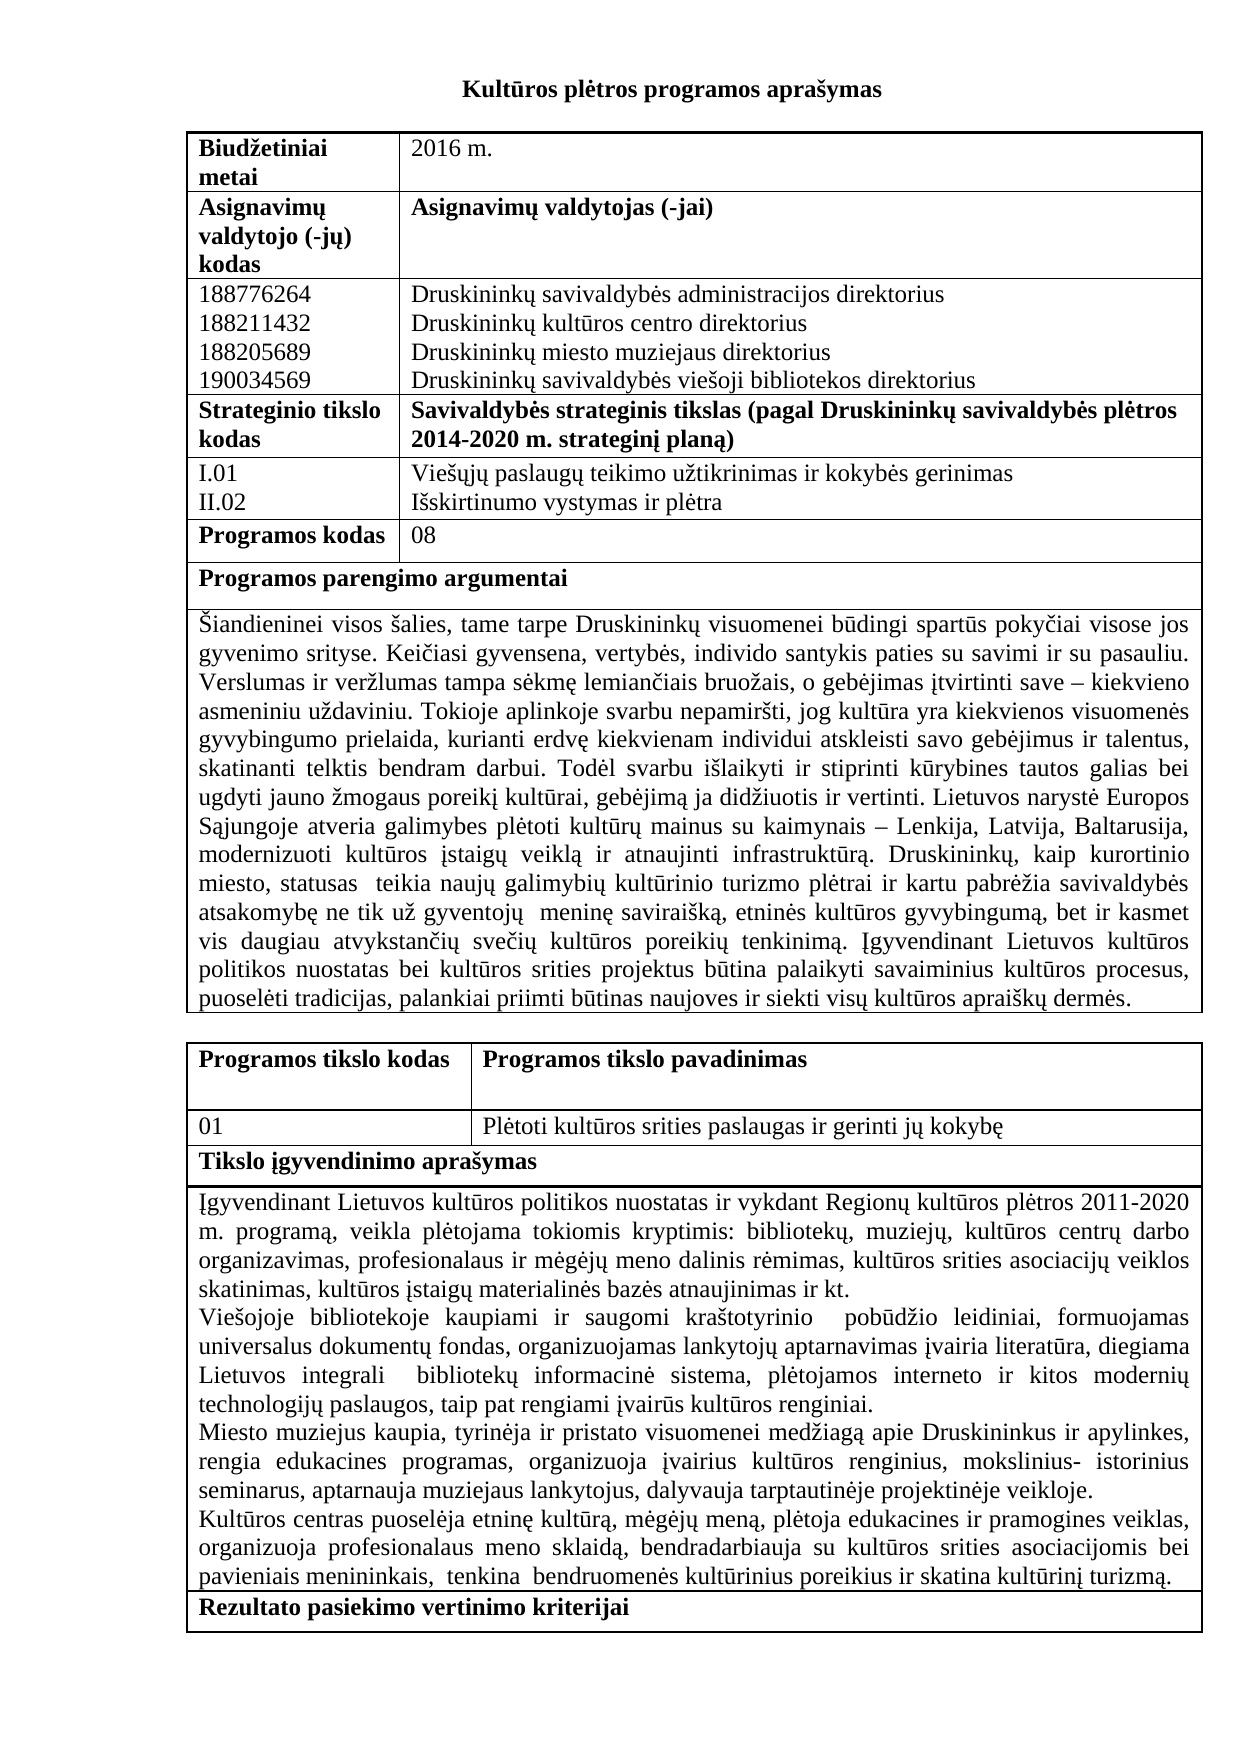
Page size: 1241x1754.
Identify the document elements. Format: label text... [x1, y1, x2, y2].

table_cell 01 [188, 1111, 471, 1145]
table_cell Plėtoti kultūros srities paslaugas ir gerinti jų kokybę [472, 1111, 1201, 1145]
table_cell Programos parengimo argumentai [188, 563, 1201, 608]
table_header Programos tikslo pavadinimas [472, 1044, 1201, 1109]
table_cell Savivaldybės strateginis tikslas (pagal Druskininkų savivaldybės plėtros 2014-2020 m. strateginį planą) [400, 395, 1201, 457]
table_header 2016 m. [400, 134, 1201, 191]
text Kultūros plėtros programos aprašymas [177, 74, 1166, 103]
table_cell Druskininkų savivaldybės administracijos direktorius Druskininkų kultūros centro direktorius Druskininkų miesto muziejaus direktorius Druskininkų savivaldybės viešoji bibliotekos direktorius [400, 279, 1201, 394]
table_cell 08 [400, 520, 1201, 562]
table_cell Viešųjų paslaugų teikimo užtikrinimas ir kokybės gerinimas Išskirtinumo vystymas ir plėtra [400, 458, 1201, 519]
table_cell Tikslo įgyvendinimo aprašymas [188, 1146, 1201, 1185]
table_cell 188776264 188211432 188205689 190034569 [188, 279, 399, 394]
table_cell Rezultato pasiekimo vertinimo kriterijai [188, 1592, 1201, 1631]
table_header Biudžetiniai metai [188, 134, 399, 191]
table_cell Šiandieninei visos šalies, tame tarpe Druskininkų visuomenei būdingi spartūs pokyčiai visose jos gyvenimo srityse. Keičiasi gyvensena, vertybės, individo santykis paties su savimi ir su pasauliu. Verslumas ir veržlumas tampa sėkmę lemiančiais bruožais, o gebėjimas įtvirtinti save – kiekvieno asmeniniu uždaviniu. Tokioje aplinkoje svarbu nepamiršti, jog kultūra yra kiekvienos visuomenės gyvybingumo prielaida, kurianti erdvę kiekvienam individui atskleisti savo gebėjimus ir talentus, skatinanti telktis bendram darbui. Todėl svarbu išlaikyti ir stiprinti kūrybines tautos galias bei ugdyti jauno žmogaus poreikį kultūrai, gebėjimą ja didžiuotis ir vertinti. Lietuvos narystė Europos Sąjungoje atveria galimybes plėtoti kultūrų mainus su kaimynais – Lenkija, Latvija, Baltarusija, modernizuoti kultūros įstaigų veiklą ir atnaujinti infrastruktūrą. Druskininkų, kaip kurortinio miesto, statusas teikia naujų galimybių kultūrinio turizmo plėtrai ir kartu pabrėžia savivaldybės atsakomybę ne tik už gyventojų meninę saviraišką, etninės kultūros gyvybingumą, bet ir kasmet vis daugiau atvykstančių svečių kultūros poreikių tenkinimą. Įgyvendinant Lietuvos kultūros politikos nuostatas bei kultūros srities projektus būtina palaikyti savaiminius kultūros procesus, puoselėti tradicijas, palankiai priimti būtinas naujoves ir siekti visų kultūros apraiškų dermės. [188, 610, 1201, 1012]
table_cell Programos kodas [188, 520, 399, 562]
table_cell Įgyvendinant Lietuvos kultūros politikos nuostatas ir vykdant Regionų kultūros plėtros 2011-2020 m. programą, veikla plėtojama tokiomis kryptimis: bibliotekų, muziejų, kultūros centrų darbo organizavimas, profesionalaus ir mėgėjų meno dalinis rėmimas, kultūros srities asociacijų veiklos skatinimas, kultūros įstaigų materialinės bazės atnaujinimas ir kt. Viešojoje bibliotekoje kaupiami ir saugomi kraštotyrinio pobūdžio leidiniai, formuojamas universalus dokumentų fondas, organizuojamas lankytojų aptarnavimas įvairia literatūra, diegiama Lietuvos integrali bibliotekų informacinė sistema, plėtojamos interneto ir kitos modernių technologijų paslaugos, taip pat rengiami įvairūs kultūros renginiai. Miesto muziejus kaupia, tyrinėja ir pristato visuomenei medžiagą apie Druskininkus ir apylinkes, rengia edukacines programas, organizuoja įvairius kultūros renginius, mokslinius- istorinius seminarus, aptarnauja muziejaus lankytojus, dalyvauja tarptautinėje projektinėje veikloje. Kultūros centras puoselėja etninę kultūrą, mėgėjų meną, plėtoja edukacines ir pramogines veiklas, organizuoja profesionalaus meno sklaidą, bendradarbiauja su kultūros srities asociacijomis bei pavieniais menininkais, tenkina bendruomenės kultūrinius poreikius ir skatina kultūrinį turizmą. [188, 1188, 1201, 1590]
table_cell Strateginio tikslo kodas [188, 395, 399, 457]
table_header Programos tikslo kodas [188, 1044, 471, 1109]
table_cell Asignavimų valdytojo (-jų) kodas [188, 192, 399, 278]
table_cell I.01 II.02 [188, 458, 399, 519]
table_cell Asignavimų valdytojas (-jai) [400, 192, 1201, 278]
